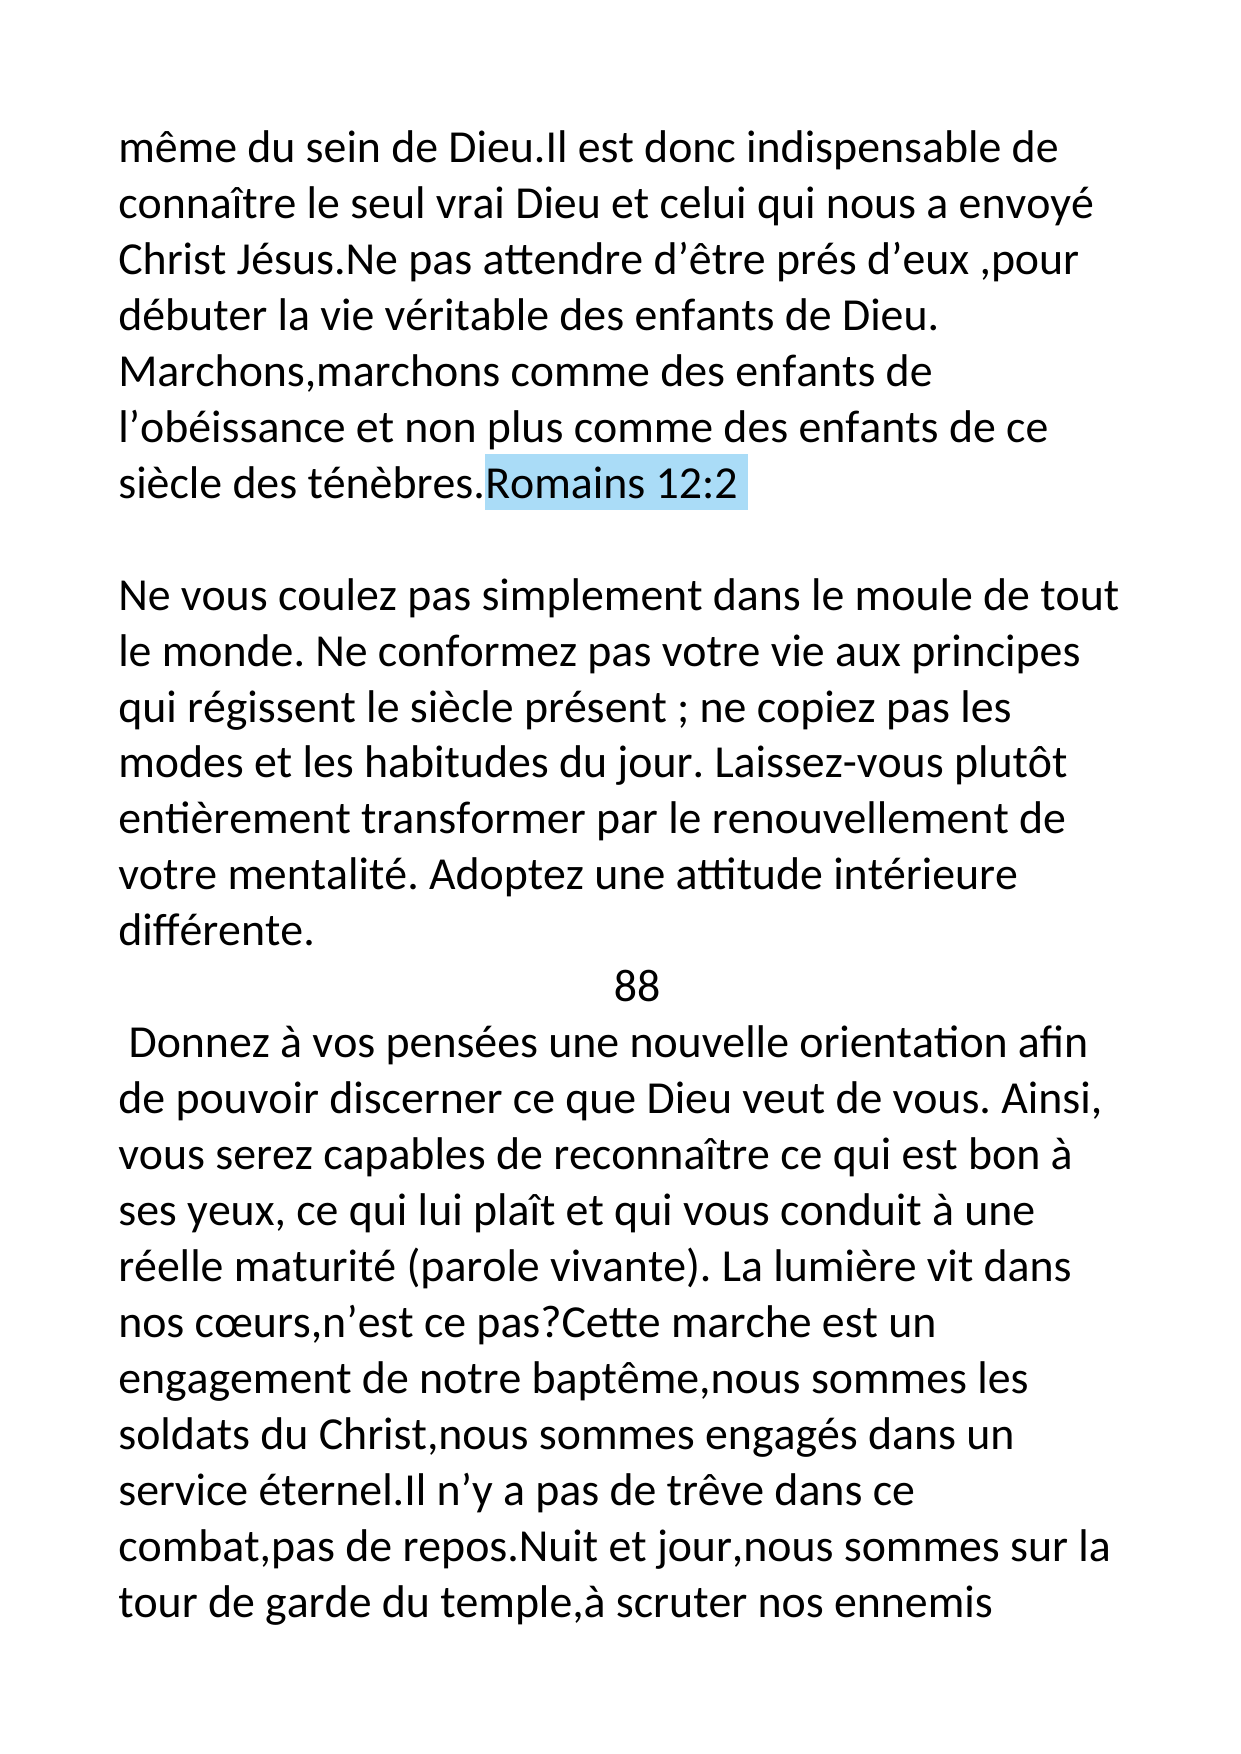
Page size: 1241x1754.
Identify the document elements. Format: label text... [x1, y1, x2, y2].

text 88 [118, 957, 1122, 1013]
text connaître le seul vrai Dieu et celui qui nous a envoyé Christ Jésus.Ne pas attendre d’être prés d’eux ,pour débuter la vie véritable des enfants de Dieu. [118, 174, 1122, 342]
text Marchons,marchons comme des enfants de l’obéissance et non plus comme des enfants de ce siècle des ténèbres.Romains 12:2 [118, 342, 1122, 510]
text Ne vous coulez pas simplement dans le moule de tout le monde. Ne conformez pas votre vie aux principes qui régissent le siècle présent ; ne copiez pas les modes et les habitudes du jour. Laissez-vous plutôt entièrement transformer par le renouvellement de votre mentalité. Adoptez une attitude intérieure différente. [118, 566, 1122, 957]
text même du sein de Dieu.Il est donc indispensable de [118, 118, 1122, 174]
text Donnez à vos pensées une nouvelle orientation afin de pouvoir discerner ce que Dieu veut de vous. Ainsi, vous serez capables de reconnaître ce qui est bon à ses yeux, ce qui lui plaît et qui vous conduit à une réelle maturité (parole vivante). La lumière vit dans nos cœurs,n’est ce pas?Cette marche est un engagement de notre baptême,nous sommes les soldats du Christ,nous sommes engagés dans un service éternel.Il n’y a pas de trêve dans ce combat,pas de repos.Nuit et jour,nous sommes sur la tour de garde du temple,à scruter nos ennemis [118, 1013, 1122, 1628]
